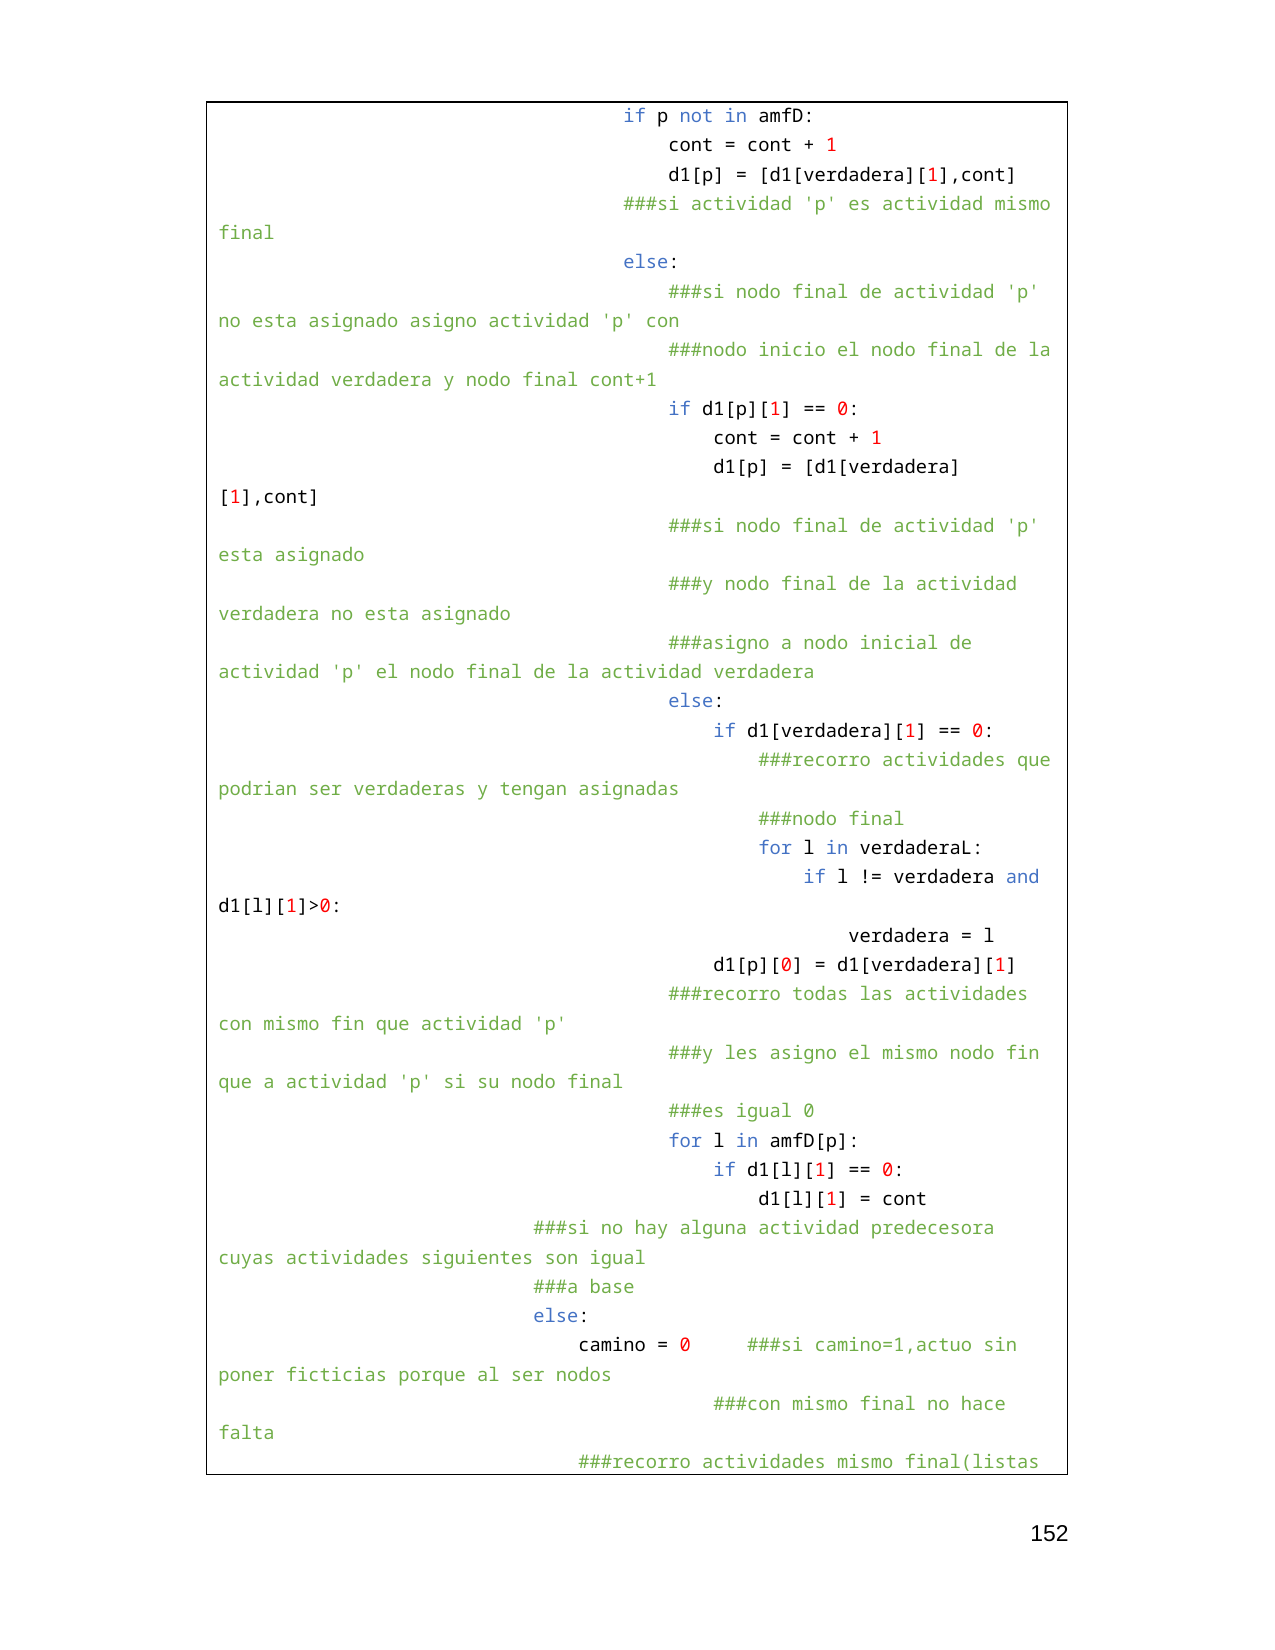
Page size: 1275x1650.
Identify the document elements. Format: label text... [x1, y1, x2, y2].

table_header if p not in amfD: cont = cont + 1 d1[p] = [d1[verdadera][1],cont] ###si actividad 'p' es actividad mismo final else: ###si nodo final de actividad 'p' no esta asignado asigno actividad 'p' con ###nodo inicio el nodo final de la actividad verdadera y nodo final cont+1 if d1[p][1] == 0: cont = cont + 1 d1[p] = [d1[verdadera][1],cont] ###si nodo final de actividad 'p' esta asignado ###y nodo final de la actividad verdadera no esta asignado ###asigno a nodo inicial de actividad 'p' el nodo final de la actividad verdadera else: if d1[verdadera][1] == 0: ###recorro actividades que podrian ser verdaderas y tengan asignadas ###nodo final for l in verdaderaL: if l != verdadera and d1[l][1]>0: verdadera = l d1[p][0] = d1[verdadera][1] ###recorro todas las actividades con mismo fin que actividad 'p' ###y les asigno el mismo nodo fin que a actividad 'p' si su nodo final ###es igual 0 for l in amfD[p]: if d1[l][1] == 0: d1[l][1] = cont ###si no hay alguna actividad predecesora cuyas actividades siguientes son igual ###a base else: camino = 0 ###si camino=1,actuo sin poner ficticias porque al ser nodos ###con mismo final no hace falta ###recorro actividades mismo final(listas [207, 103, 1067, 1474]
